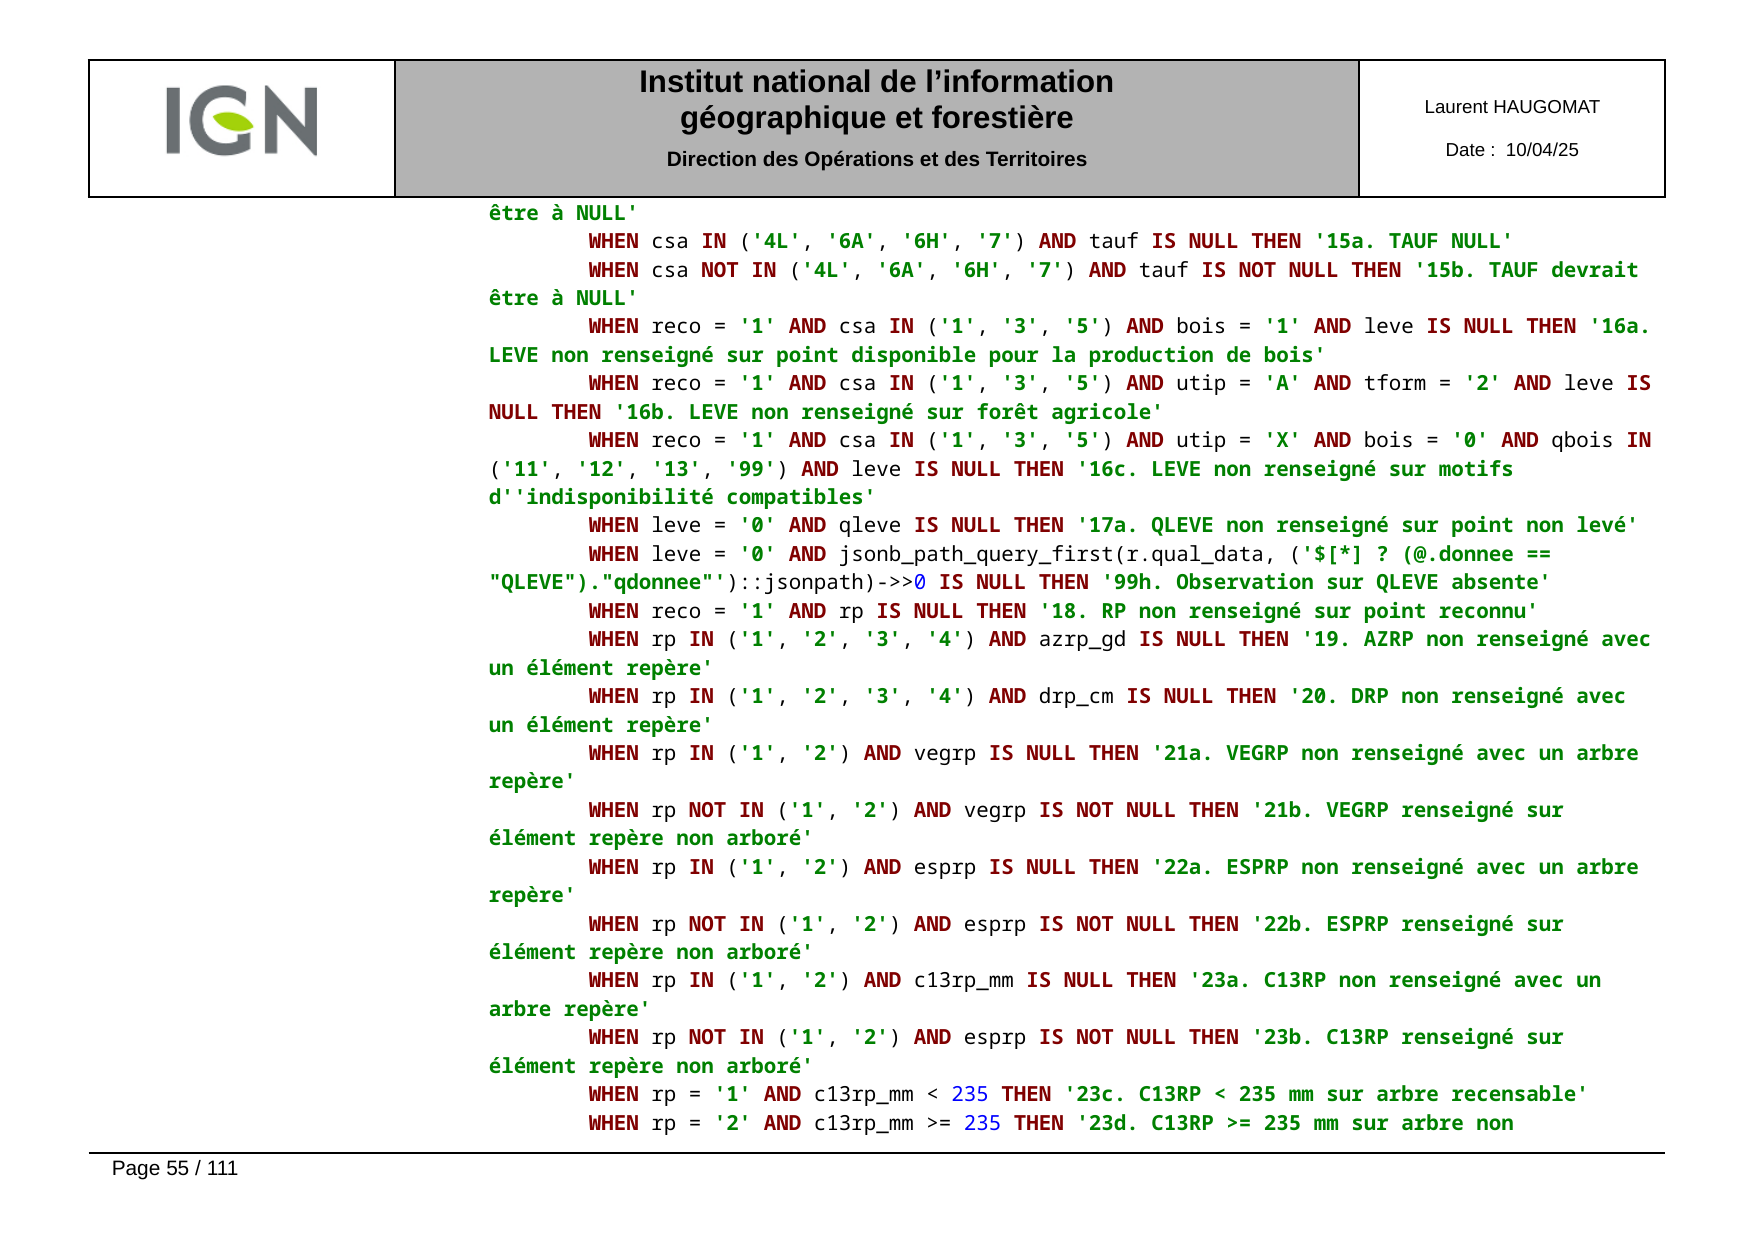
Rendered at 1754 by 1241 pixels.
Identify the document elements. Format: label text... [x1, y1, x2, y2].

table_cell [89, 198, 483, 1142]
picture [141, 62, 343, 180]
table_cell être à NULL' WHEN csa IN ('4L', '6A', '6H', '7') AND tauf IS NULL THEN '15a. TAUF NULL' WHEN csa NOT IN ('4L', '6A', '6H', '7') AND tauf IS NOT NULL THEN '15b. TAUF devrait être à NULL' WHEN reco = '1' AND csa IN ('1', '3', '5') AND bois = '1' AND leve IS NULL THEN '16a. LEVE non renseigné sur point disponible pour la production de bois' WHEN reco = '1' AND csa IN ('1', '3', '5') AND utip = 'A' AND tform = '2' AND leve IS NULL THEN '16b. LEVE non renseigné sur forêt agricole' WHEN reco = '1' AND csa IN ('1', '3', '5') AND utip = 'X' AND bois = '0' AND qbois IN ('11', '12', '13', '99') AND leve IS NULL THEN '16c. LEVE non renseigné sur motifs d''indisponibilité compatibles' WHEN leve = '0' AND qleve IS NULL THEN '17a. QLEVE non renseigné sur point non levé' WHEN leve = '0' AND jsonb_path_query_first(r.qual_data, ('$[*] ? (@.donnee == "QLEVE")."qdonnee"')::jsonpath)->>0 IS NULL THEN '99h. Observation sur QLEVE absente' WHEN reco = '1' AND rp IS NULL THEN '18. RP non renseigné sur point reconnu' WHEN rp IN ('1', '2', '3', '4') AND azrp_gd IS NULL THEN '19. AZRP non renseigné avec un élément repère' WHEN rp IN ('1', '2', '3', '4') AND drp_cm IS NULL THEN '20. DRP non renseigné avec un élément repère' WHEN rp IN ('1', '2') AND vegrp IS NULL THEN '21a. VEGRP non renseigné avec un arbre repère' WHEN rp NOT IN ('1', '2') AND vegrp IS NOT NULL THEN '21b. VEGRP renseigné sur élément repère non arboré' WHEN rp IN ('1', '2') AND esprp IS NULL THEN '22a. ESPRP non renseigné avec un arbre repère' WHEN rp NOT IN ('1', '2') AND esprp IS NOT NULL THEN '22b. ESPRP renseigné sur élément repère non arboré' WHEN rp IN ('1', '2') AND c13rp_mm IS NULL THEN '23a. C13RP non renseigné avec un arbre repère' WHEN rp NOT IN ('1', '2') AND esprp IS NOT NULL THEN '23b. C13RP renseigné sur élément repère non arboré' WHEN rp = '1' AND c13rp_mm < 235 THEN '23c. C13RP < 235 mm sur arbre recensable' WHEN rp = '2' AND c13rp_mm >= 235 THEN '23d. C13RP >= 235 mm sur arbre non [483, 198, 1665, 1142]
